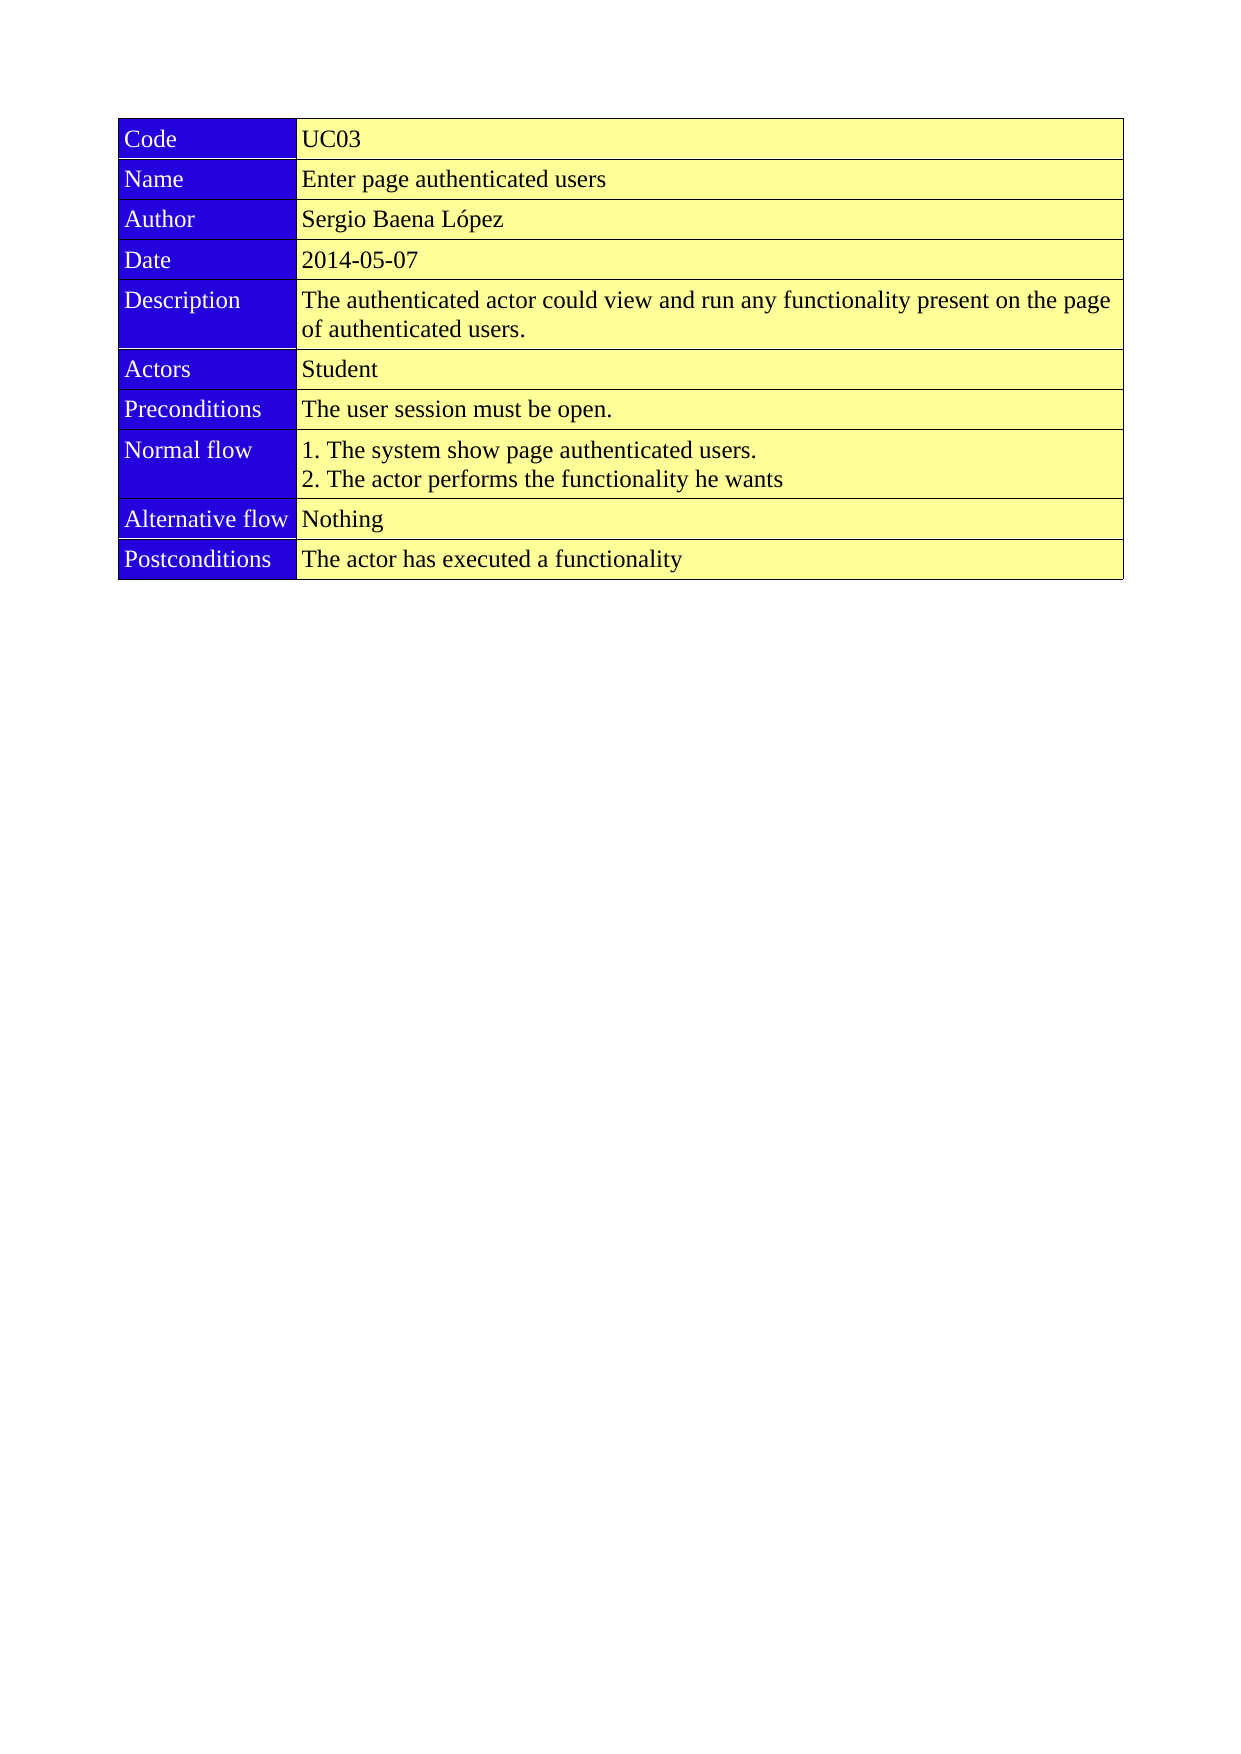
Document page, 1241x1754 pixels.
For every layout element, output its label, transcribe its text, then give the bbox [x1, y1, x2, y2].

table_cell Author [119, 200, 296, 239]
table_cell 2014-05-07 [297, 240, 1123, 279]
table_cell Alternative flow [119, 499, 296, 538]
table_cell The actor has executed a functionality [297, 540, 1123, 579]
table_cell The authenticated actor could view and run any functionality present on the page of authenticated users. [297, 280, 1123, 348]
table_cell Actors [119, 350, 296, 389]
table_cell Description [119, 280, 296, 348]
table_header UC03 [297, 119, 1123, 158]
table_cell Date [119, 240, 296, 279]
table_cell 1. The system show page authenticated users. 2. The actor performs the functionality he wants [297, 430, 1123, 498]
table_cell The user session must be open. [297, 390, 1123, 429]
table_cell Normal flow [119, 430, 296, 498]
table_cell Student [297, 350, 1123, 389]
table_header Code [119, 119, 296, 158]
table_cell Enter page authenticated users [297, 160, 1123, 199]
table_cell Name [119, 160, 296, 199]
table_cell Sergio Baena López [297, 200, 1123, 239]
table_cell Postconditions [119, 540, 296, 579]
table_cell Preconditions [119, 390, 296, 429]
table_cell Nothing [297, 499, 1123, 538]
